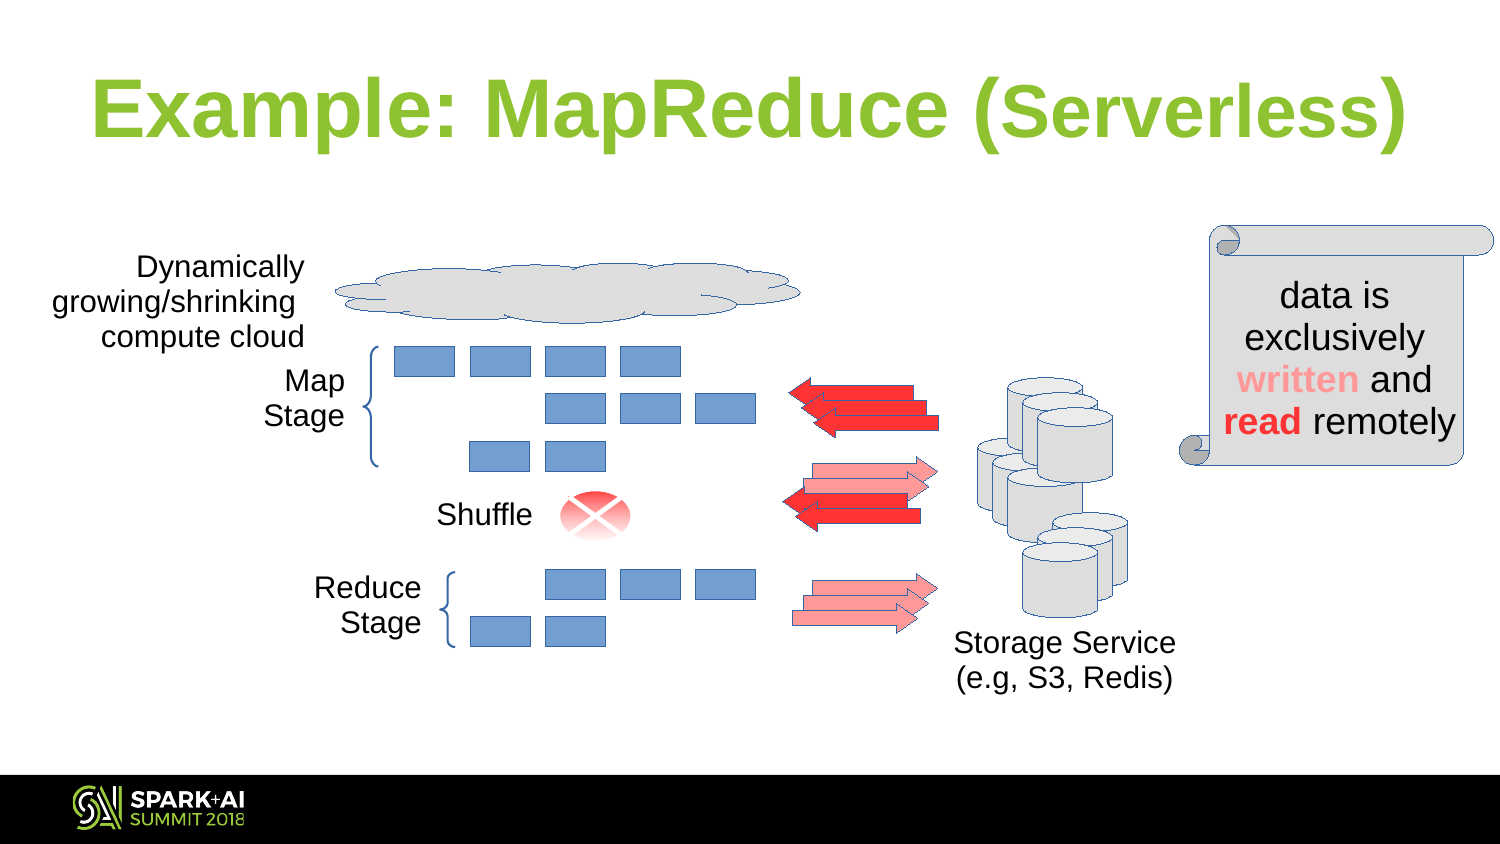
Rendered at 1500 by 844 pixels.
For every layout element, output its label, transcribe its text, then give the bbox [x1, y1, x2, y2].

text_box [620, 393, 681, 424]
text_box [792, 573, 938, 634]
text_box [1179, 435, 1464, 466]
title Example: MapReduce (Serverless) [75, 33, 1426, 175]
text_box [470, 616, 531, 647]
text_box Shuffle [371, 489, 549, 544]
text_box request resource [1022, 512, 1128, 562]
text_box [620, 346, 681, 377]
text_box [695, 569, 756, 600]
text_box [545, 441, 606, 472]
text_box [545, 346, 606, 377]
text_box [545, 616, 606, 647]
text_box [782, 456, 938, 532]
text_box [1022, 524, 1128, 618]
text_box [1209, 225, 1494, 267]
text_box Reduce Stage [260, 562, 437, 677]
text_box [470, 346, 531, 377]
text_box [469, 441, 530, 472]
text_box data is exclusively written and read remotely [1208, 267, 1472, 451]
text_box [695, 393, 756, 424]
text_box [394, 346, 455, 377]
text_box Storage Service (e.g, S3, Redis) [915, 618, 1216, 721]
text_box [557, 488, 633, 544]
text_box [788, 377, 939, 438]
text_box [335, 263, 801, 324]
text_box [545, 569, 606, 600]
text_box [620, 569, 681, 600]
text_box request resource [1007, 377, 1113, 427]
text_box Map Stage [228, 355, 361, 455]
text_box Dynamically growing/shrinking compute cloud [0, 242, 321, 362]
text_box [977, 388, 1113, 544]
text_box [545, 393, 606, 424]
text_box request resource [977, 437, 1075, 487]
